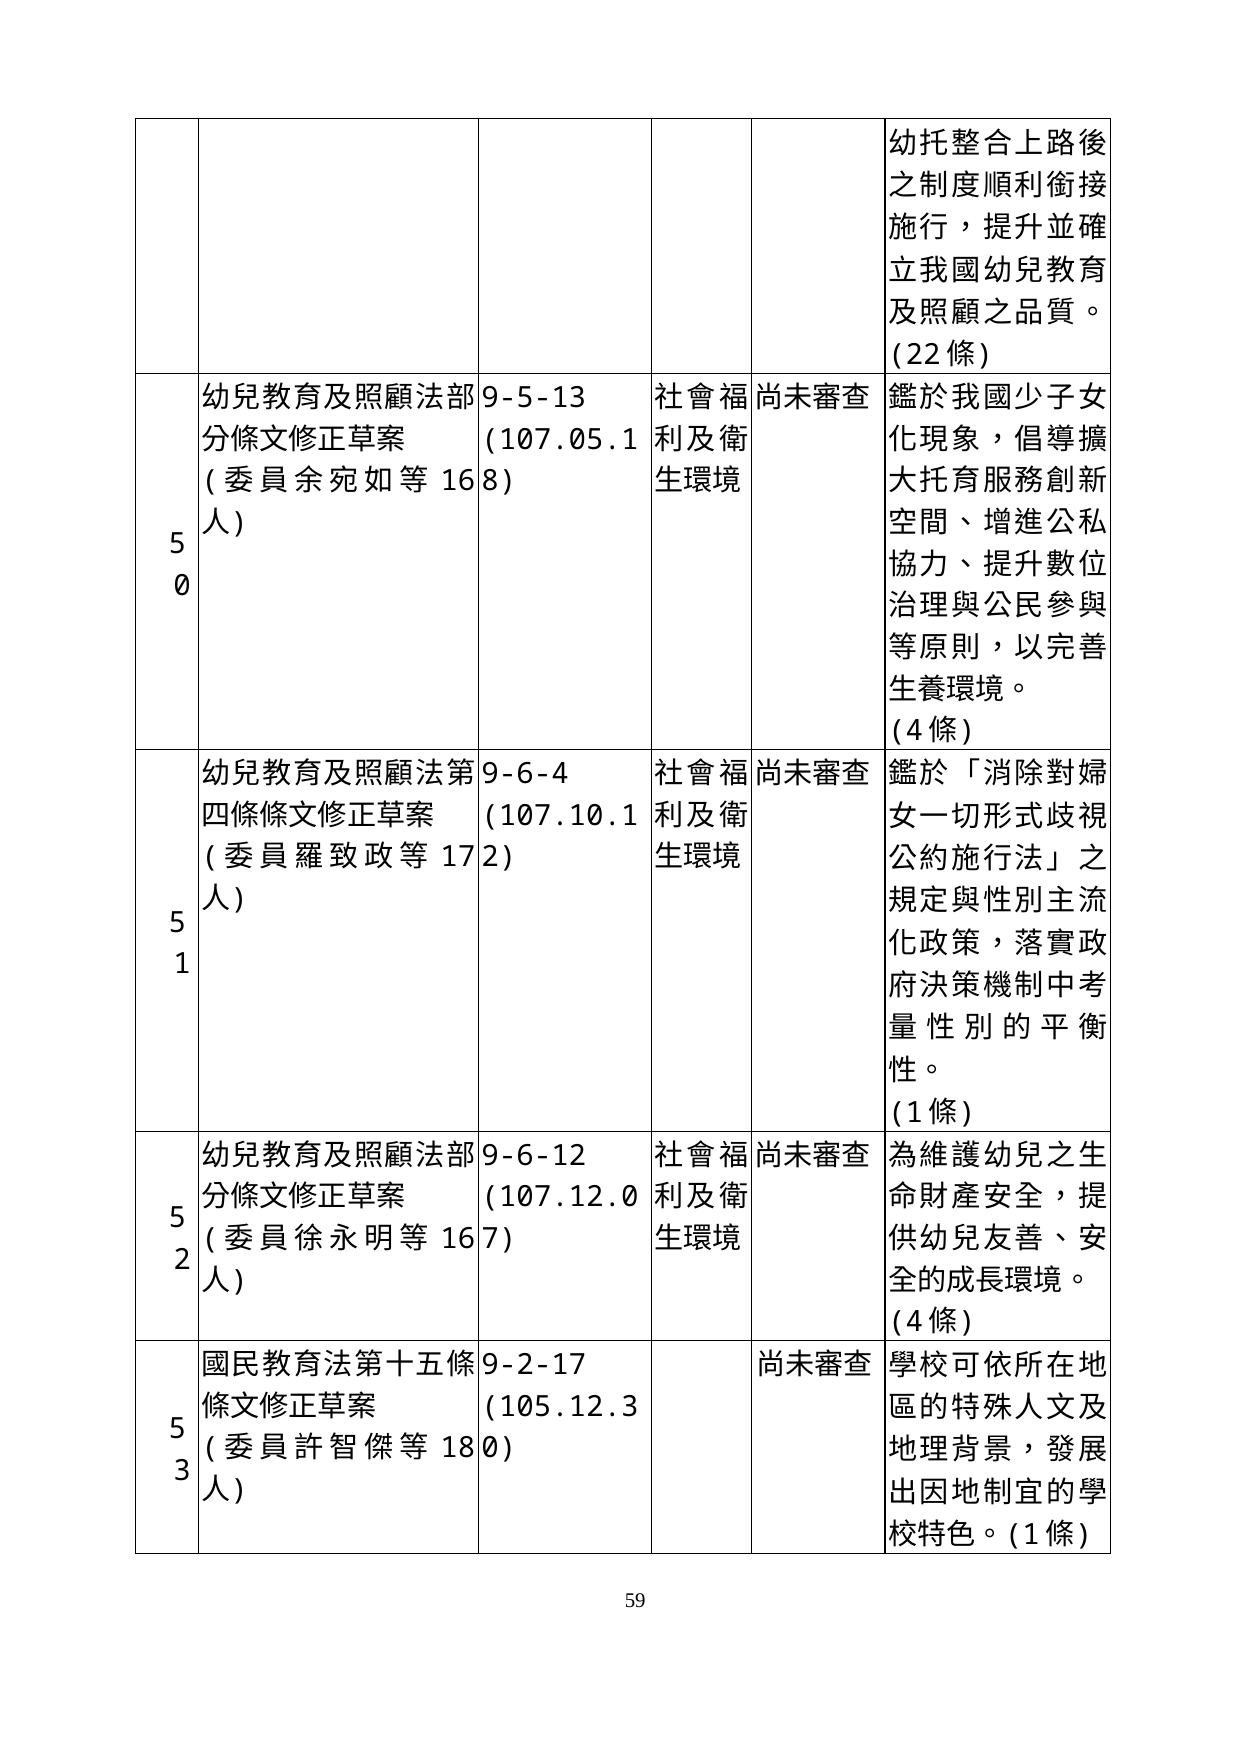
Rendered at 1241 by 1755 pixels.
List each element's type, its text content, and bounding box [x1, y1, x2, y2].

table_cell [136, 374, 198, 749]
table_cell 尚未審查 [752, 750, 884, 1131]
table_cell 9-5-13 (107.05.18) [479, 374, 651, 749]
table_cell 9-6-4 (107.10.12) [479, 750, 651, 1131]
table_cell [752, 119, 884, 373]
table_cell [652, 119, 751, 373]
table_cell 社會福利及衛生環境 [652, 750, 751, 1131]
table_cell [136, 1132, 198, 1340]
table_cell 幼兒教育及照顧法部分條文修正草案 (委員徐永明等16人) [199, 1132, 478, 1340]
table_cell [199, 119, 478, 373]
table_cell 尚未審查 [752, 374, 884, 749]
table_cell 社會福利及衛生環境 [652, 374, 751, 749]
table_cell [136, 1341, 198, 1553]
table_cell 9-2-17 (105.12.30) [479, 1341, 651, 1553]
table_cell [136, 119, 198, 373]
table_cell 為維護幼兒之生命財產安全，提供幼兒友善、安全的成長環境。 (4條) [886, 1132, 1110, 1340]
table_cell 尚未審查 [752, 1341, 884, 1553]
table_cell [136, 750, 198, 1131]
table_cell 幼兒教育及照顧法第四條條文修正草案 (委員羅致政等17人) [199, 750, 478, 1131]
table_cell 幼托整合上路後之制度順利銜接施行，提升並確立我國幼兒教育及照顧之品質。(22條) [886, 119, 1110, 373]
table_cell 國民教育法第十五條條文修正草案 (委員許智傑等18人) [199, 1341, 478, 1553]
table_cell 學校可依所在地區的特殊人文及地理背景，發展出因地制宜的學校特色。(1條) [886, 1341, 1110, 1553]
table_cell [479, 119, 651, 373]
table_cell 鑑於「消除對婦女一切形式歧視公約施行法」之規定與性別主流化政策，落實政府決策機制中考量性別的平衡性。 (1條) [886, 750, 1110, 1131]
table_cell 鑑於我國少子女化現象，倡導擴大托育服務創新空間、增進公私協力、提升數位治理與公民參與等原則，以完善生養環境。 (4條) [886, 374, 1110, 749]
table_cell 幼兒教育及照顧法部分條文修正草案 (委員余宛如等16 人) [199, 374, 478, 749]
table_cell 尚未審查 [752, 1132, 884, 1340]
table_cell [652, 1341, 751, 1553]
table_cell 9-6-12 (107.12.07) [479, 1132, 651, 1340]
table_cell 社會福利及衛生環境 [652, 1132, 751, 1340]
